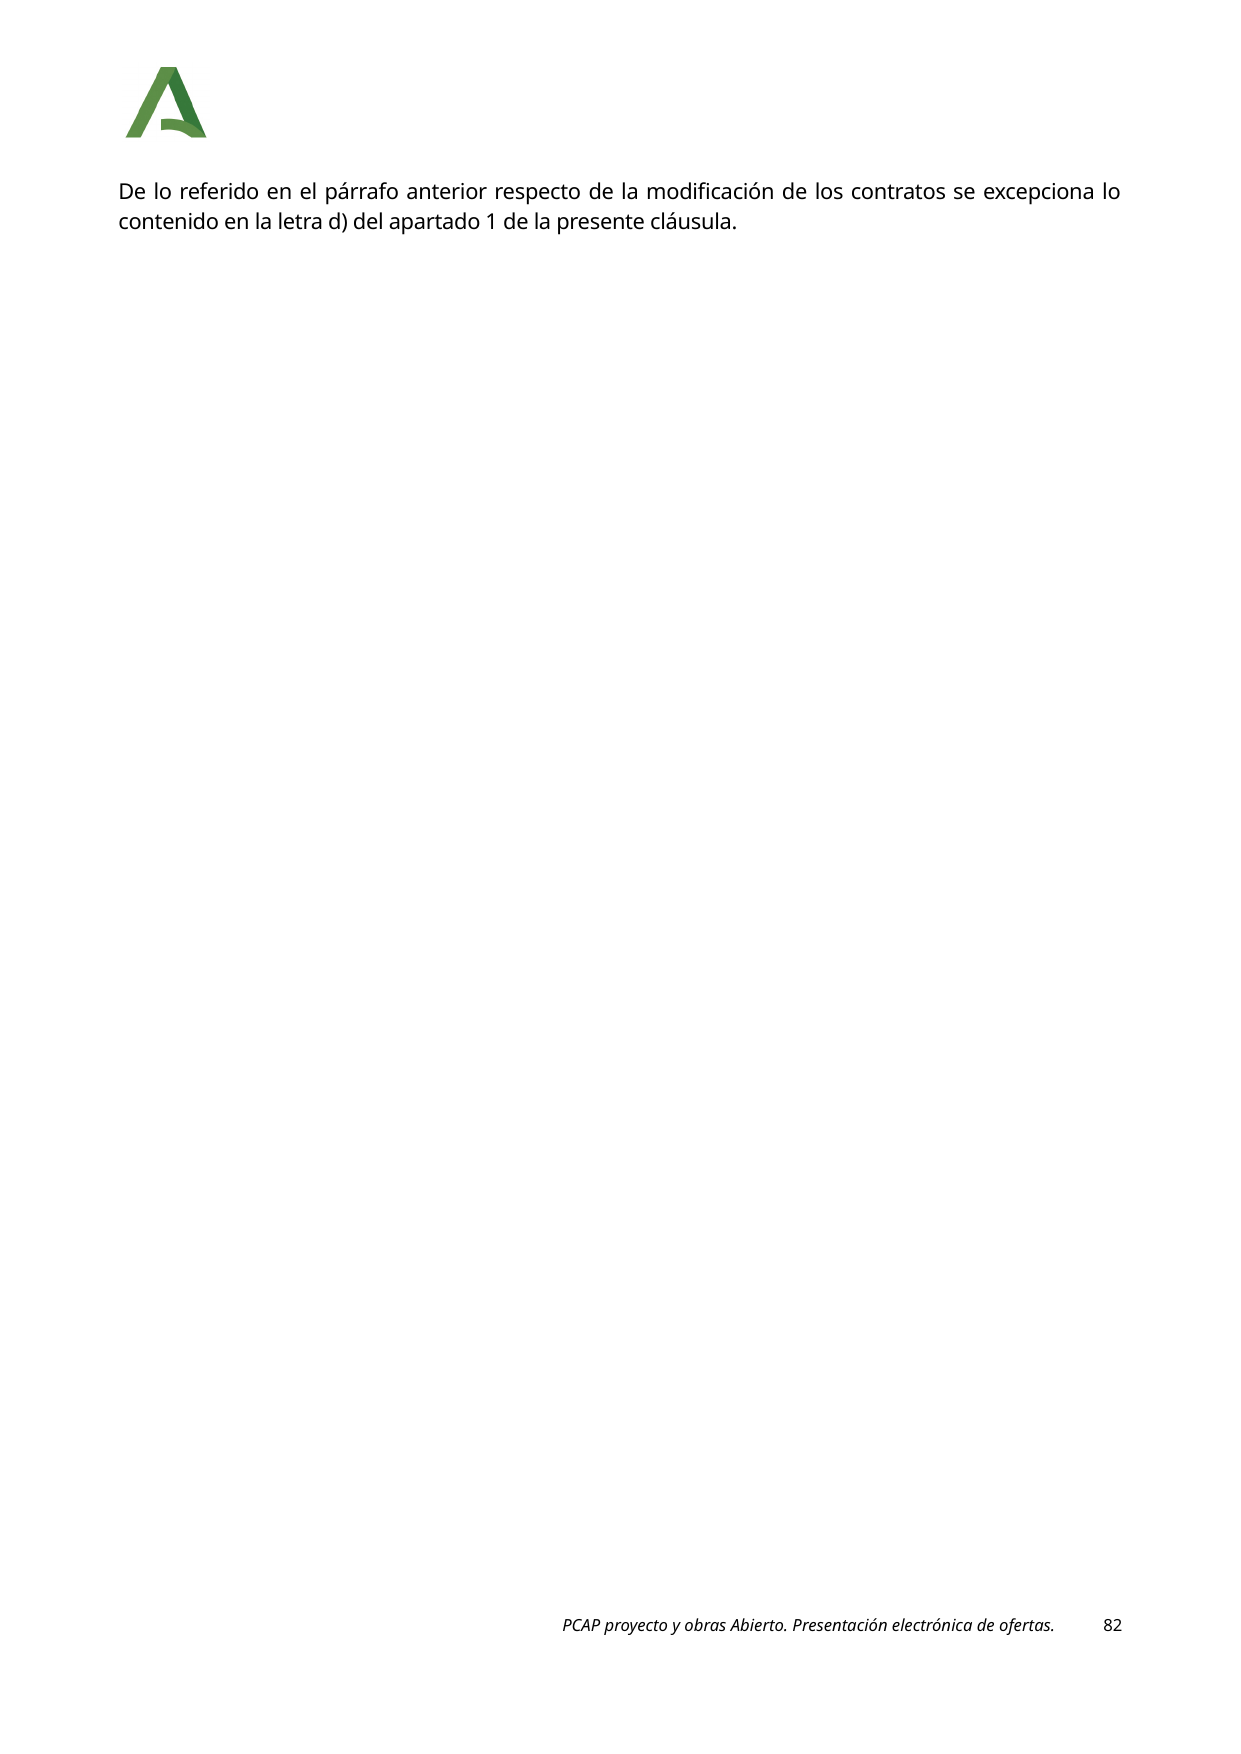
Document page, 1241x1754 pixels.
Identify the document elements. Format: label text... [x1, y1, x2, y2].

picture [121, 62, 210, 142]
text De lo referido en el párrafo anterior respecto de la modificación de los contratos se excepciona lo contenido en la letra d) del apartado 1 de la presente cláusula. [118, 176, 1122, 236]
